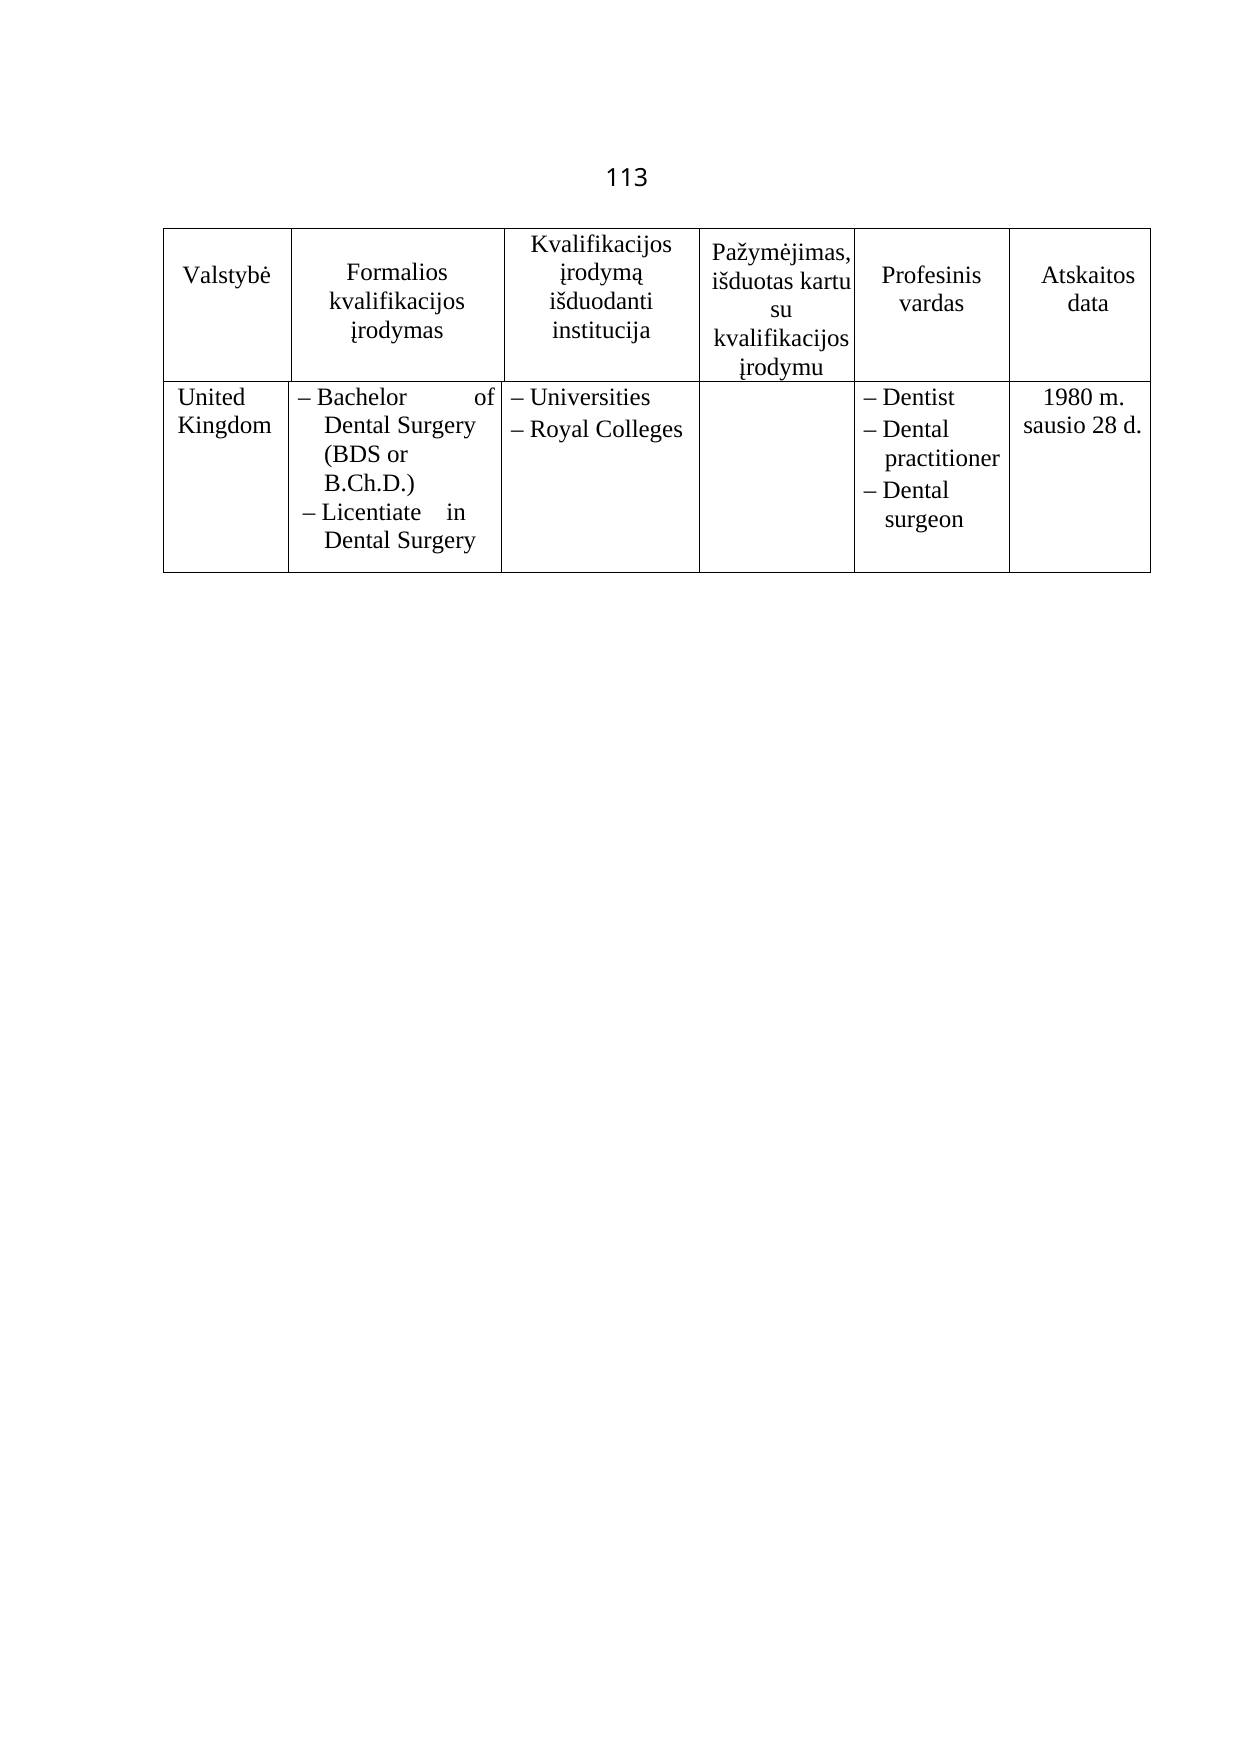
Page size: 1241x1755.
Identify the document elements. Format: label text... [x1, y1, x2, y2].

table_header Kvalifikacijos įrodymą išduodanti institucija [505, 229, 699, 381]
table_cell – Universities – Royal Colleges [502, 382, 699, 572]
table_cell United Kingdom [164, 382, 288, 572]
table_cell – Dentist – Dental practitioner – Dental surgeon [855, 382, 1009, 572]
table_header Valstybė [164, 229, 291, 381]
table_header Pažymėjimas, išduotas kartu su kvalifikacijos įrodymu [700, 229, 854, 381]
table_cell – Bachelor of Dental Surgery (BDS or B.Ch.D.) – Licentiate in Dental Surgery [289, 382, 501, 572]
table_header Atskaitos data [1010, 229, 1150, 381]
table_header Formalios kvalifikacijos įrodymas [292, 229, 504, 381]
table_cell [700, 382, 854, 572]
table_header Profesinis vardas [855, 229, 1009, 381]
table_cell 1980 m. sausio 28 d. [1010, 382, 1150, 572]
